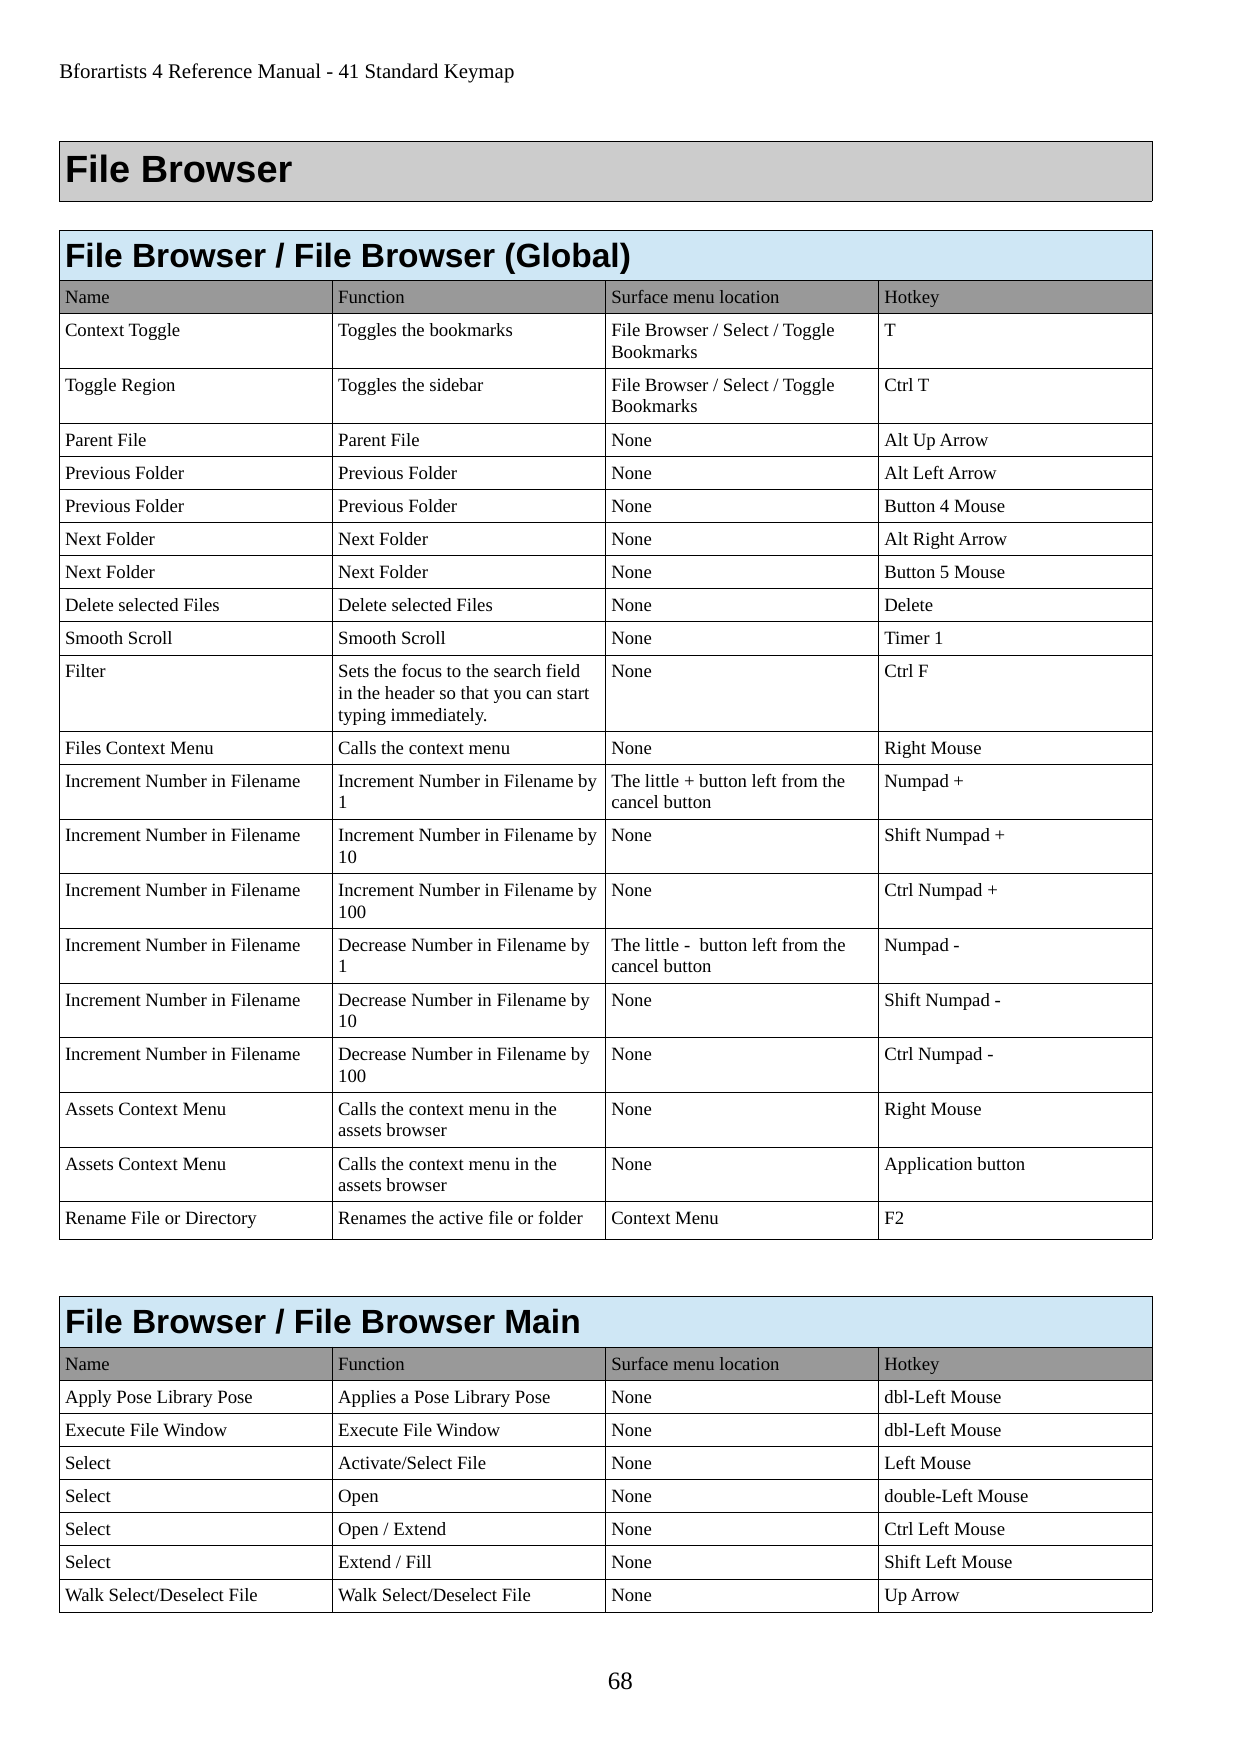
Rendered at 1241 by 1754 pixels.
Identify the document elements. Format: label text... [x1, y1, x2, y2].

table_cell Shift Left Mouse [879, 1546, 1152, 1578]
table_cell Decrease Number in Filename by 10 [333, 984, 605, 1037]
table_cell Toggles the bookmarks [333, 314, 605, 368]
table_cell The little - button left from the cancel button [606, 929, 878, 983]
table_cell Assets Context Menu [60, 1148, 332, 1201]
table_cell Increment Number in Filename [60, 874, 332, 928]
table_cell None [606, 732, 878, 764]
table_cell Hotkey [879, 281, 1152, 313]
table_cell Next Folder [60, 523, 332, 555]
table_cell T [879, 314, 1152, 368]
table_header File Browser / File Browser Main [60, 1297, 1152, 1347]
table_cell Renames the active file or folder [333, 1202, 605, 1239]
table_cell Shift Numpad - [879, 984, 1152, 1037]
table_cell F2 [879, 1202, 1152, 1239]
table_header File Browser [60, 142, 1152, 201]
table_cell Select [60, 1546, 332, 1578]
table_cell Execute File Window [60, 1414, 332, 1446]
table_cell Alt Left Arrow [879, 457, 1152, 489]
table_cell None [606, 589, 878, 621]
table_cell Increment Number in Filename [60, 929, 332, 983]
table_cell Parent File [60, 424, 332, 456]
table_cell Alt Right Arrow [879, 523, 1152, 555]
table_cell None [606, 820, 878, 873]
table_cell Calls the context menu in the assets browser [333, 1093, 605, 1147]
table_cell Assets Context Menu [60, 1093, 332, 1147]
table_cell None [606, 984, 878, 1037]
table_cell Previous Folder [333, 457, 605, 489]
table_cell None [606, 1038, 878, 1092]
table_cell Ctrl Numpad - [879, 1038, 1152, 1092]
table_cell Parent File [333, 424, 605, 456]
table_cell Calls the context menu [333, 732, 605, 764]
table_cell Open / Extend [333, 1513, 605, 1545]
table_cell Button 5 Mouse [879, 556, 1152, 588]
table_cell Activate/Select File [333, 1447, 605, 1479]
table_cell File Browser / Select / Toggle Bookmarks [606, 314, 878, 368]
table_cell Delete selected Files [333, 589, 605, 621]
table_cell The little + button left from the cancel button [606, 765, 878, 818]
table_cell None [606, 523, 878, 555]
table_cell Application button [879, 1148, 1152, 1201]
table_cell Right Mouse [879, 732, 1152, 764]
table_cell None [606, 1093, 878, 1147]
table_cell None [606, 424, 878, 456]
table_cell None [606, 1414, 878, 1446]
table_cell None [606, 1546, 878, 1578]
table_cell Walk Select/Deselect File [60, 1580, 332, 1612]
table_cell Toggle Region [60, 369, 332, 423]
table_cell Hotkey [879, 1348, 1152, 1380]
table_cell Rename File or Directory [60, 1202, 332, 1239]
table_cell Shift Numpad + [879, 820, 1152, 873]
table_header File Browser / File Browser (Global) [60, 231, 1152, 280]
table_cell None [606, 656, 878, 731]
table_cell Calls the context menu in the assets browser [333, 1148, 605, 1201]
table_cell None [606, 1480, 878, 1512]
table_cell Increment Number in Filename by 100 [333, 874, 605, 928]
table_cell Filter [60, 656, 332, 731]
table_cell Surface menu location [606, 1348, 878, 1380]
table_cell Next Folder [60, 556, 332, 588]
table_cell Files Context Menu [60, 732, 332, 764]
table_cell Previous Folder [60, 490, 332, 522]
table_cell Surface menu location [606, 281, 878, 313]
table_cell Function [333, 281, 605, 313]
table_cell None [606, 490, 878, 522]
table_cell Sets the focus to the search field in the header so that you can start typing immediately. [333, 656, 605, 731]
table_cell Name [60, 1348, 332, 1380]
table_cell Context Menu [606, 1202, 878, 1239]
table_cell Increment Number in Filename by 10 [333, 820, 605, 873]
table_cell Ctrl T [879, 369, 1152, 423]
table_cell None [606, 457, 878, 489]
table_cell Decrease Number in Filename by 1 [333, 929, 605, 983]
table_cell Timer 1 [879, 622, 1152, 654]
table_cell Alt Up Arrow [879, 424, 1152, 456]
table_cell Extend / Fill [333, 1546, 605, 1578]
table_cell Decrease Number in Filename by 100 [333, 1038, 605, 1092]
table_cell None [606, 874, 878, 928]
table_cell Execute File Window [333, 1414, 605, 1446]
table_cell Increment Number in Filename [60, 820, 332, 873]
table_cell None [606, 556, 878, 588]
table_cell Next Folder [333, 556, 605, 588]
table_cell Applies a Pose Library Pose [333, 1381, 605, 1413]
table_cell Numpad + [879, 765, 1152, 818]
table_cell Select [60, 1480, 332, 1512]
table_cell Previous Folder [60, 457, 332, 489]
table_cell Context Toggle [60, 314, 332, 368]
table_cell Increment Number in Filename [60, 765, 332, 818]
table_cell None [606, 1447, 878, 1479]
table_cell Ctrl Numpad + [879, 874, 1152, 928]
table_cell None [606, 1148, 878, 1201]
table_cell Name [60, 281, 332, 313]
table_cell None [606, 622, 878, 654]
table_cell Smooth Scroll [333, 622, 605, 654]
table_cell None [606, 1513, 878, 1545]
table_cell Left Mouse [879, 1447, 1152, 1479]
table_cell Open [333, 1480, 605, 1512]
table_cell dbl-Left Mouse [879, 1414, 1152, 1446]
table_cell Increment Number in Filename by 1 [333, 765, 605, 818]
table_cell Increment Number in Filename [60, 984, 332, 1037]
table_cell Next Folder [333, 523, 605, 555]
table_cell dbl-Left Mouse [879, 1381, 1152, 1413]
table_cell Toggles the sidebar [333, 369, 605, 423]
table_cell None [606, 1580, 878, 1612]
table_cell Walk Select/Deselect File [333, 1580, 605, 1612]
table_cell Up Arrow [879, 1580, 1152, 1612]
table_cell Delete selected Files [60, 589, 332, 621]
table_cell Ctrl F [879, 656, 1152, 731]
table_cell Smooth Scroll [60, 622, 332, 654]
table_cell Ctrl Left Mouse [879, 1513, 1152, 1545]
table_cell Increment Number in Filename [60, 1038, 332, 1092]
table_cell Select [60, 1447, 332, 1479]
table_cell Select [60, 1513, 332, 1545]
table_cell Apply Pose Library Pose [60, 1381, 332, 1413]
table_cell Delete [879, 589, 1152, 621]
table_cell Button 4 Mouse [879, 490, 1152, 522]
table_cell Right Mouse [879, 1093, 1152, 1147]
table_cell Previous Folder [333, 490, 605, 522]
table_cell Function [333, 1348, 605, 1380]
table_cell File Browser / Select / Toggle Bookmarks [606, 369, 878, 423]
table_cell Numpad - [879, 929, 1152, 983]
table_cell None [606, 1381, 878, 1413]
table_cell double-Left Mouse [879, 1480, 1152, 1512]
